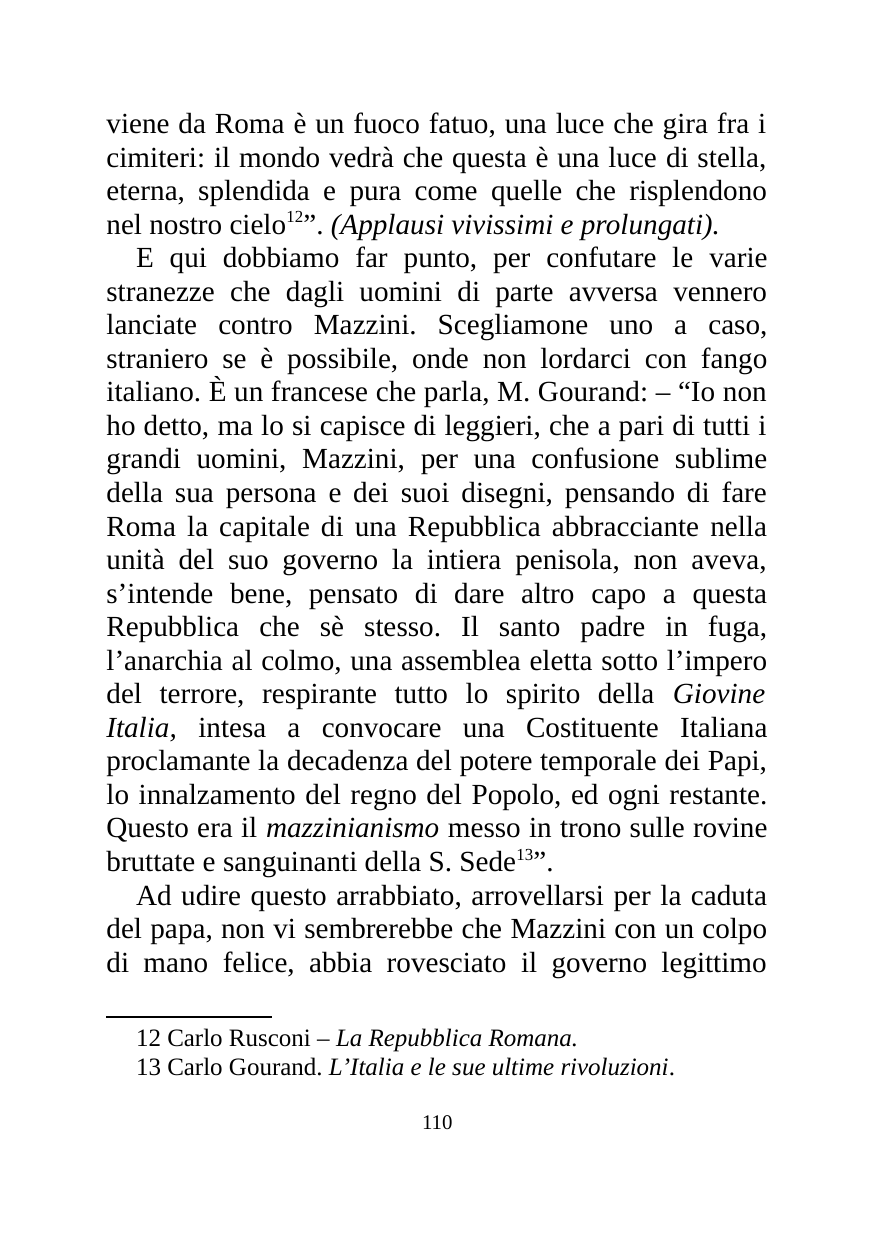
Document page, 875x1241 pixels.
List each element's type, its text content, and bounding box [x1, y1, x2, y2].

text Carlo Gourand. L’Italia e le sue ultime rivoluzioni. [106, 1052, 768, 1080]
text Carlo Rusconi – La Repubblica Romana. [106, 1023, 768, 1052]
text viene da Roma è un fuoco fatuo, una luce che gira fra i cimiteri: il mondo vedrà che questa è una luce di stella, eterna, splendida e pura come quelle che risplendono nel nostro cielo”. (Applausi vivissimi e prolungati). [106, 106, 768, 240]
text E qui dobbiamo far punto, per confutare le varie stranezze che dagli uomini di parte avversa vennero lanciate contro Mazzini. Scegliamone uno a caso, straniero se è possibile, onde non lordarci con fango italiano. È un francese che parla, M. Gourand: – “Io non ho detto, ma lo si capisce di leggieri, che a pari di tutti i grandi uomini, Mazzini, per una confusione sublime della sua persona e dei suoi disegni, pensando di fare Roma la capitale di una Repubblica abbracciante nella unità del suo governo la intiera penisola, non aveva, s’intende bene, pensato di dare altro capo a questa Repubblica che sè stesso. Il santo padre in fuga, l’anarchia al colmo, una assemblea eletta sotto l’impero del terrore, respirante tutto lo spirito della Giovine Italia, intesa a convocare una Costituente Italiana proclamante la decadenza del potere temporale dei Papi, lo innalzamento del regno del Popolo, ed ogni restante. Questo era il mazzinianismo messo in trono sulle rovine bruttate e sanguinanti della S. Sede”. [106, 240, 768, 878]
text Ad udire questo arrabbiato, arrovellarsi per la caduta del papa, non vi sembrerebbe che Mazzini con un colpo di mano felice, abbia rovesciato il governo legittimo [106, 878, 768, 978]
